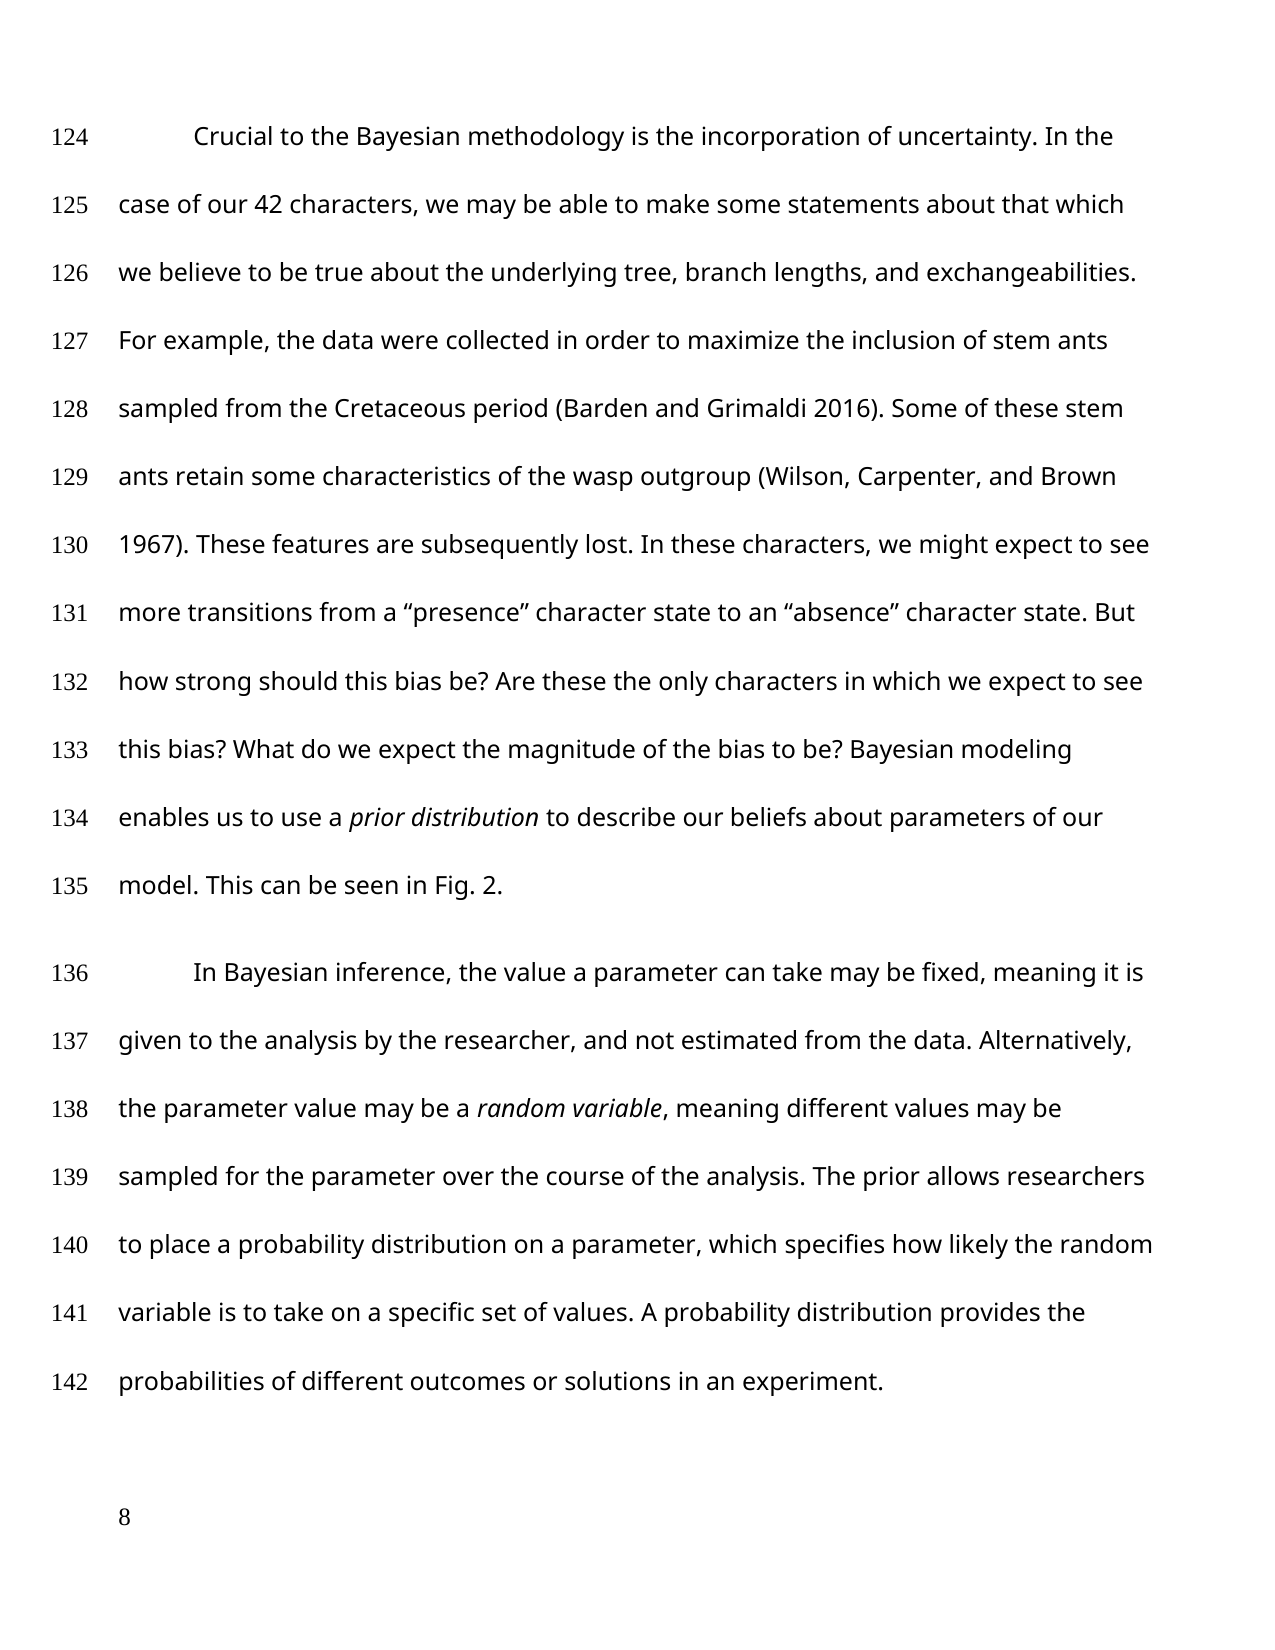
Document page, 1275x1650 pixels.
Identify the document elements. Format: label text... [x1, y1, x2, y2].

text In Bayesian inference, the value a parameter can take may be fixed, meaning it is given to the analysis by the researcher, and not estimated from the data. Alternatively, the parameter value may be a random variable, meaning different values may be sampled for the parameter over the course of the analysis. The prior allows researchers to place a probability distribution on a parameter, which specifies how likely the random variable is to take on a specific set of values. A probability distribution provides the probabilities of different outcomes or solutions in an experiment. [118, 954, 1157, 1397]
text Crucial to the Bayesian methodology is the incorporation of uncertainty. In the case of our 42 characters, we may be able to make some statements about that which we believe to be true about the underlying tree, branch lengths, and exchangeabilities. For example, the data were collected in order to maximize the inclusion of stem ants sampled from the Cretaceous period (Barden and Grimaldi 2016). Some of these stem ants retain some characteristics of the wasp outgroup (Wilson, Carpenter, and Brown 1967). These features are subsequently lost. In these characters, we might expect to see more transitions from a “presence” character state to an “absence” character state. But how strong should this bias be? Are these the only characters in which we expect to see this bias? What do we expect the magnitude of the bias to be? Bayesian modeling enables us to use a prior distribution to describe our beliefs about parameters of our model. This can be seen in Fig. 2. [118, 118, 1157, 902]
